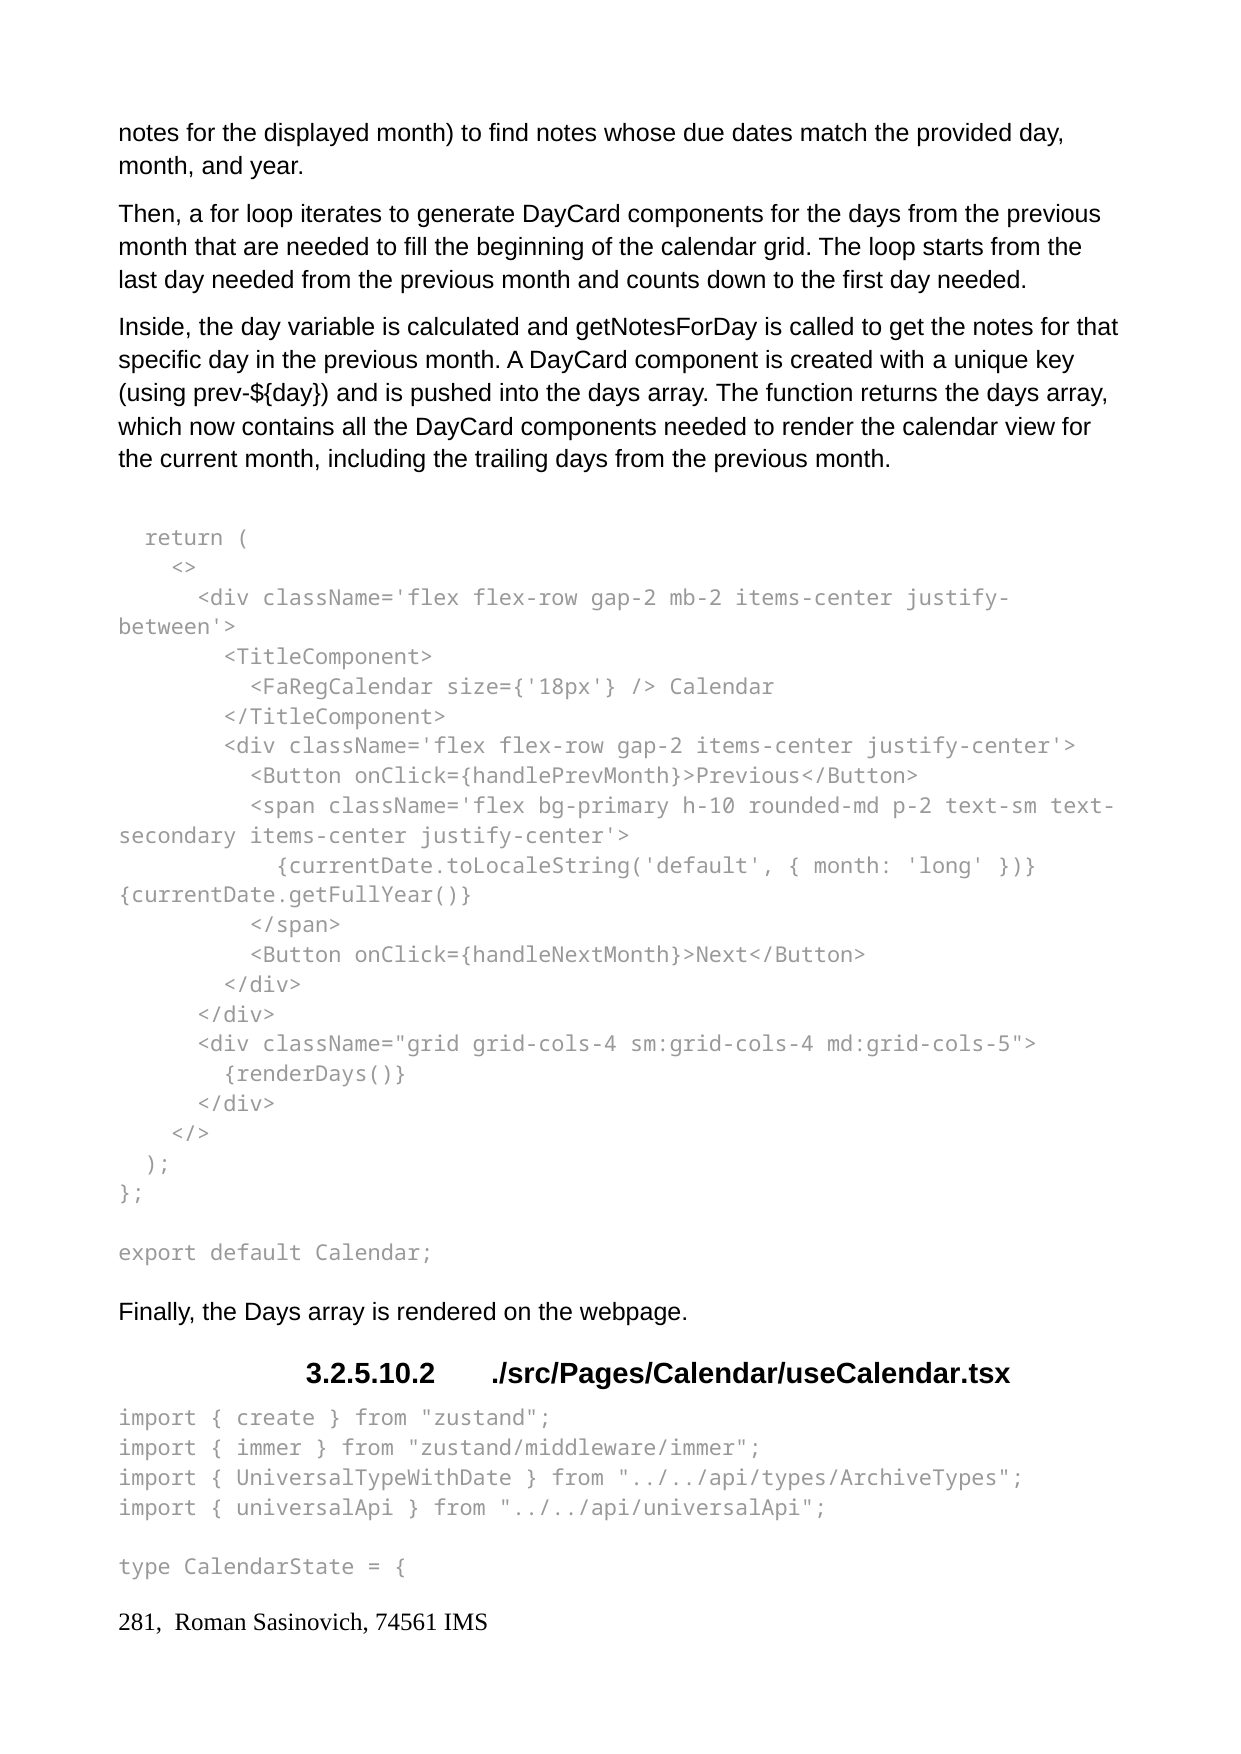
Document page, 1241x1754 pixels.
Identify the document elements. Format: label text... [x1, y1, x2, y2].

text import { create } from "zustand"; [118, 1402, 1122, 1432]
text <> [118, 552, 1122, 581]
text import { universalApi } from "../../api/universalApi"; [118, 1492, 1122, 1522]
text </div> [118, 1088, 1122, 1118]
text {renderDays()} [118, 1058, 1122, 1088]
text Finally, the Days array is rendered on the webpage. [118, 1296, 1122, 1325]
text </> [118, 1118, 1122, 1147]
text export default Calendar; [118, 1237, 1122, 1267]
text import { immer } from "zustand/middleware/immer"; [118, 1432, 1122, 1462]
text </span> [118, 909, 1122, 939]
text <Button onClick={handlePrevMonth}>Previous</Button> [118, 760, 1122, 790]
text {currentDate.toLocaleString('default', { month: 'long' })} {currentDate.getFullYear()} [118, 849, 1122, 909]
text <div className='flex flex-row gap-2 mb-2 items-center justify-between'> [118, 581, 1122, 641]
text type CalendarState = { [118, 1551, 1122, 1581]
text Inside, the day variable is calculated and getNotesForDay is called to get the notes for that specific day in the previous month. A DayCard component is created with a unique key (using prev-${day}) and is pushed into the days array. The function returns the days array, which now contains all the DayCard components needed to render the calendar view for the current month, including the trailing days from the previous month. [118, 312, 1122, 473]
text }; [118, 1177, 1122, 1207]
text </div> [118, 969, 1122, 998]
text ); [118, 1147, 1122, 1177]
text <TitleComponent> [118, 641, 1122, 671]
text <FaRegCalendar size={'18px'} /> Calendar [118, 671, 1122, 701]
text <Button onClick={handleNextMonth}>Next</Button> [118, 939, 1122, 969]
text <div className='flex flex-row gap-2 items-center justify-center'> [118, 730, 1122, 760]
text </TitleComponent> [118, 701, 1122, 730]
text <div className="grid grid-cols-4 sm:grid-cols-4 md:grid-cols-5"> [118, 1028, 1122, 1058]
text Then, a for loop iterates to generate DayCard components for the days from the previous month that are needed to fill the beginning of the calendar grid. The loop starts from the last day needed from the previous month and counts down to the first day needed. [118, 199, 1122, 293]
subtitle ./src/Pages/Calendar/useCalendar.tsx [306, 1356, 1122, 1390]
text </div> [118, 998, 1122, 1028]
text import { UniversalTypeWithDate } from "../../api/types/ArchiveTypes"; [118, 1462, 1122, 1492]
text <span className='flex bg-primary h-10 rounded-md p-2 text-sm text-secondary items-center justify-center'> [118, 790, 1122, 849]
text notes for the displayed month) to find notes whose due dates match the provided day, month, and year. [118, 118, 1122, 180]
text return ( [118, 522, 1122, 552]
